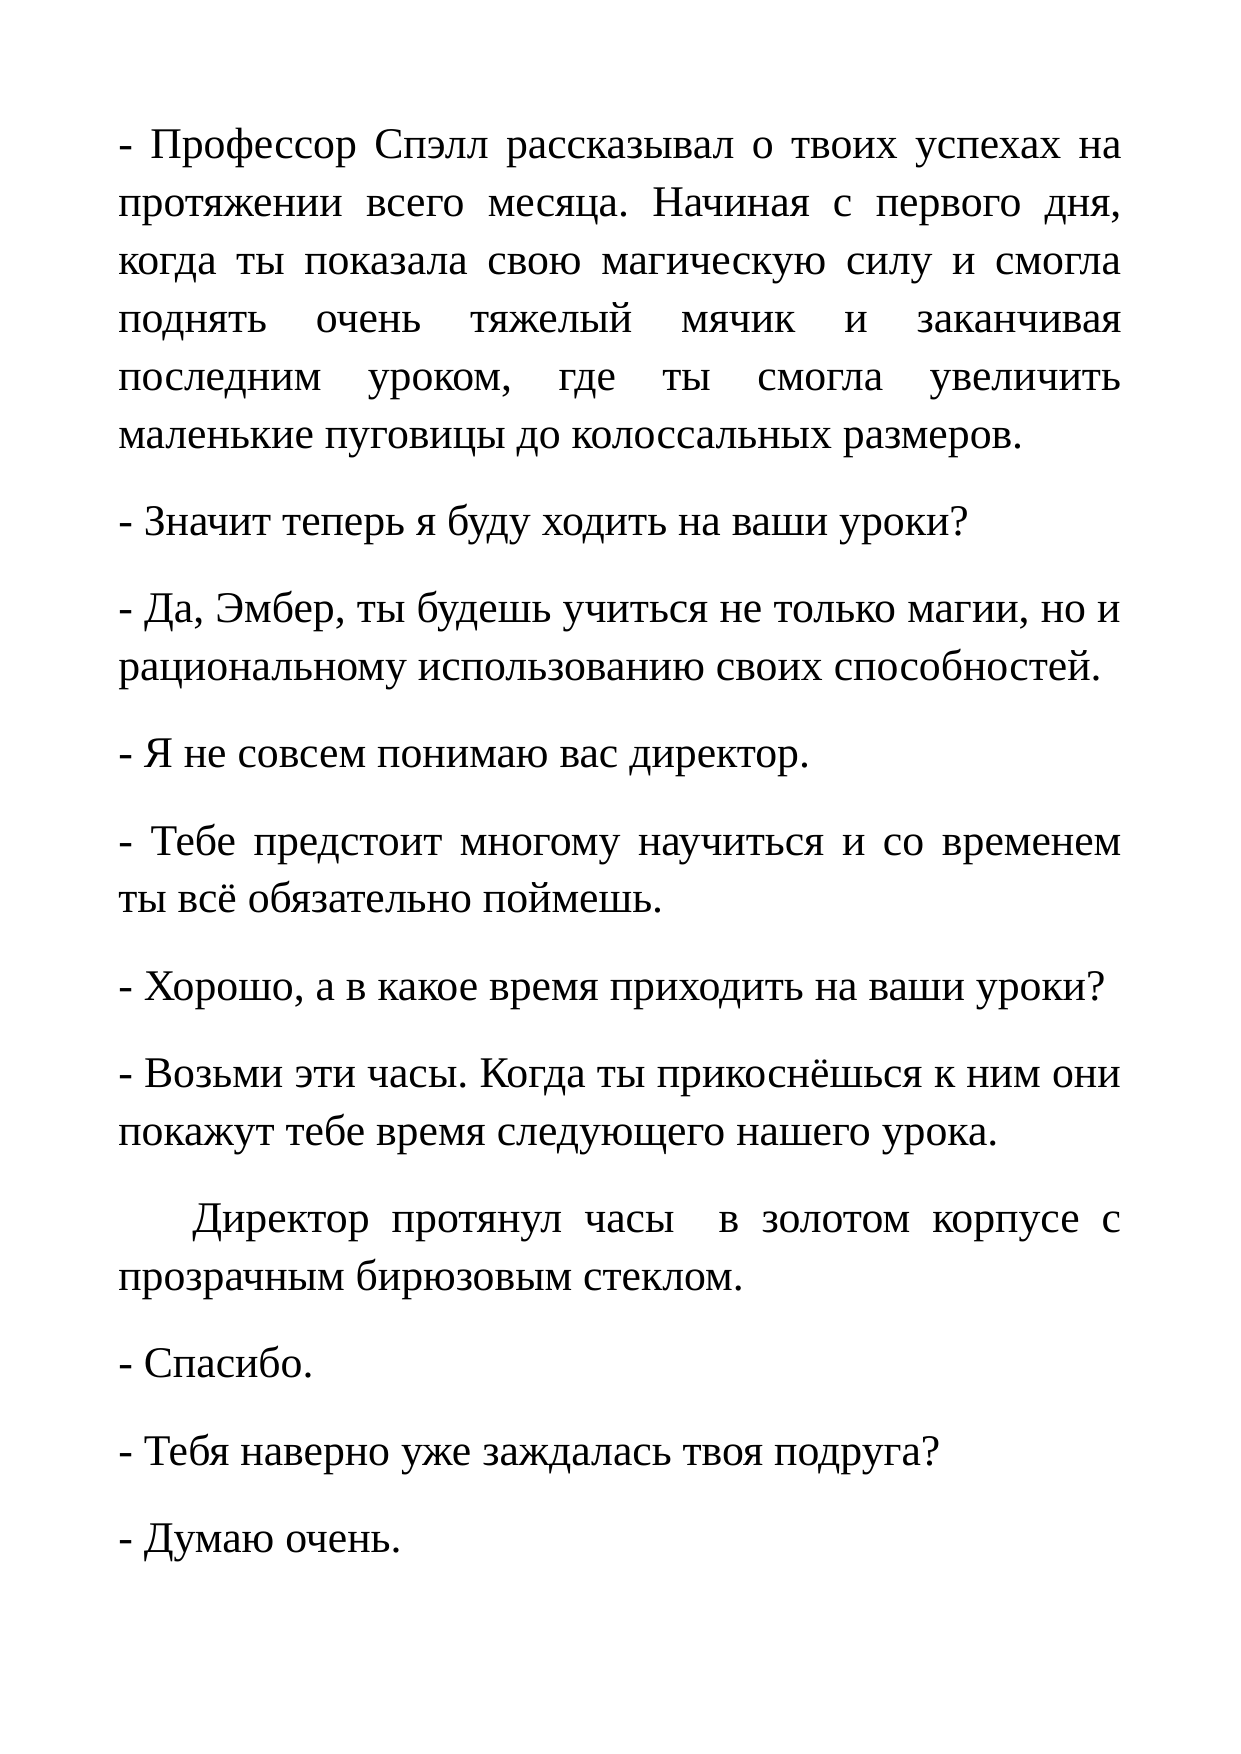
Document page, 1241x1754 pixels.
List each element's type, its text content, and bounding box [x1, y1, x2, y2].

text - Значит теперь я буду ходить на ваши уроки? [118, 494, 1122, 545]
text - Профессор Спэлл рассказывал о твоих успехах на протяжении всего месяца. Начиная с первого дня, когда ты показала свою магическую силу и смогла поднять очень тяжелый мячик и заканчивая последним уроком, где ты смогла увеличить маленькие пуговицы до колоссальных размеров. [118, 118, 1122, 457]
text Директор протянул часы в золотом корпусе с прозрачным бирюзовым стеклом. [118, 1192, 1122, 1300]
text - Спасибо. [118, 1337, 1122, 1387]
text - Тебе предстоит многому научиться и со временем ты всё обязательно поймешь. [118, 814, 1122, 922]
text - Думаю очень. [118, 1511, 1122, 1562]
text - Хорошо, а в какое время приходить на ваши уроки? [118, 959, 1122, 1009]
text - Да, Эмбер, ты будешь учиться не только магии, но и рациональному использованию своих способностей. [118, 582, 1122, 690]
text - Я не совсем понимаю вас директор. [118, 727, 1122, 777]
text - Возьми эти часы. Когда ты прикоснёшься к ним они покажут тебе время следующего нашего урока. [118, 1047, 1122, 1155]
text - Тебя наверно уже заждалась твоя подруга? [118, 1424, 1122, 1474]
